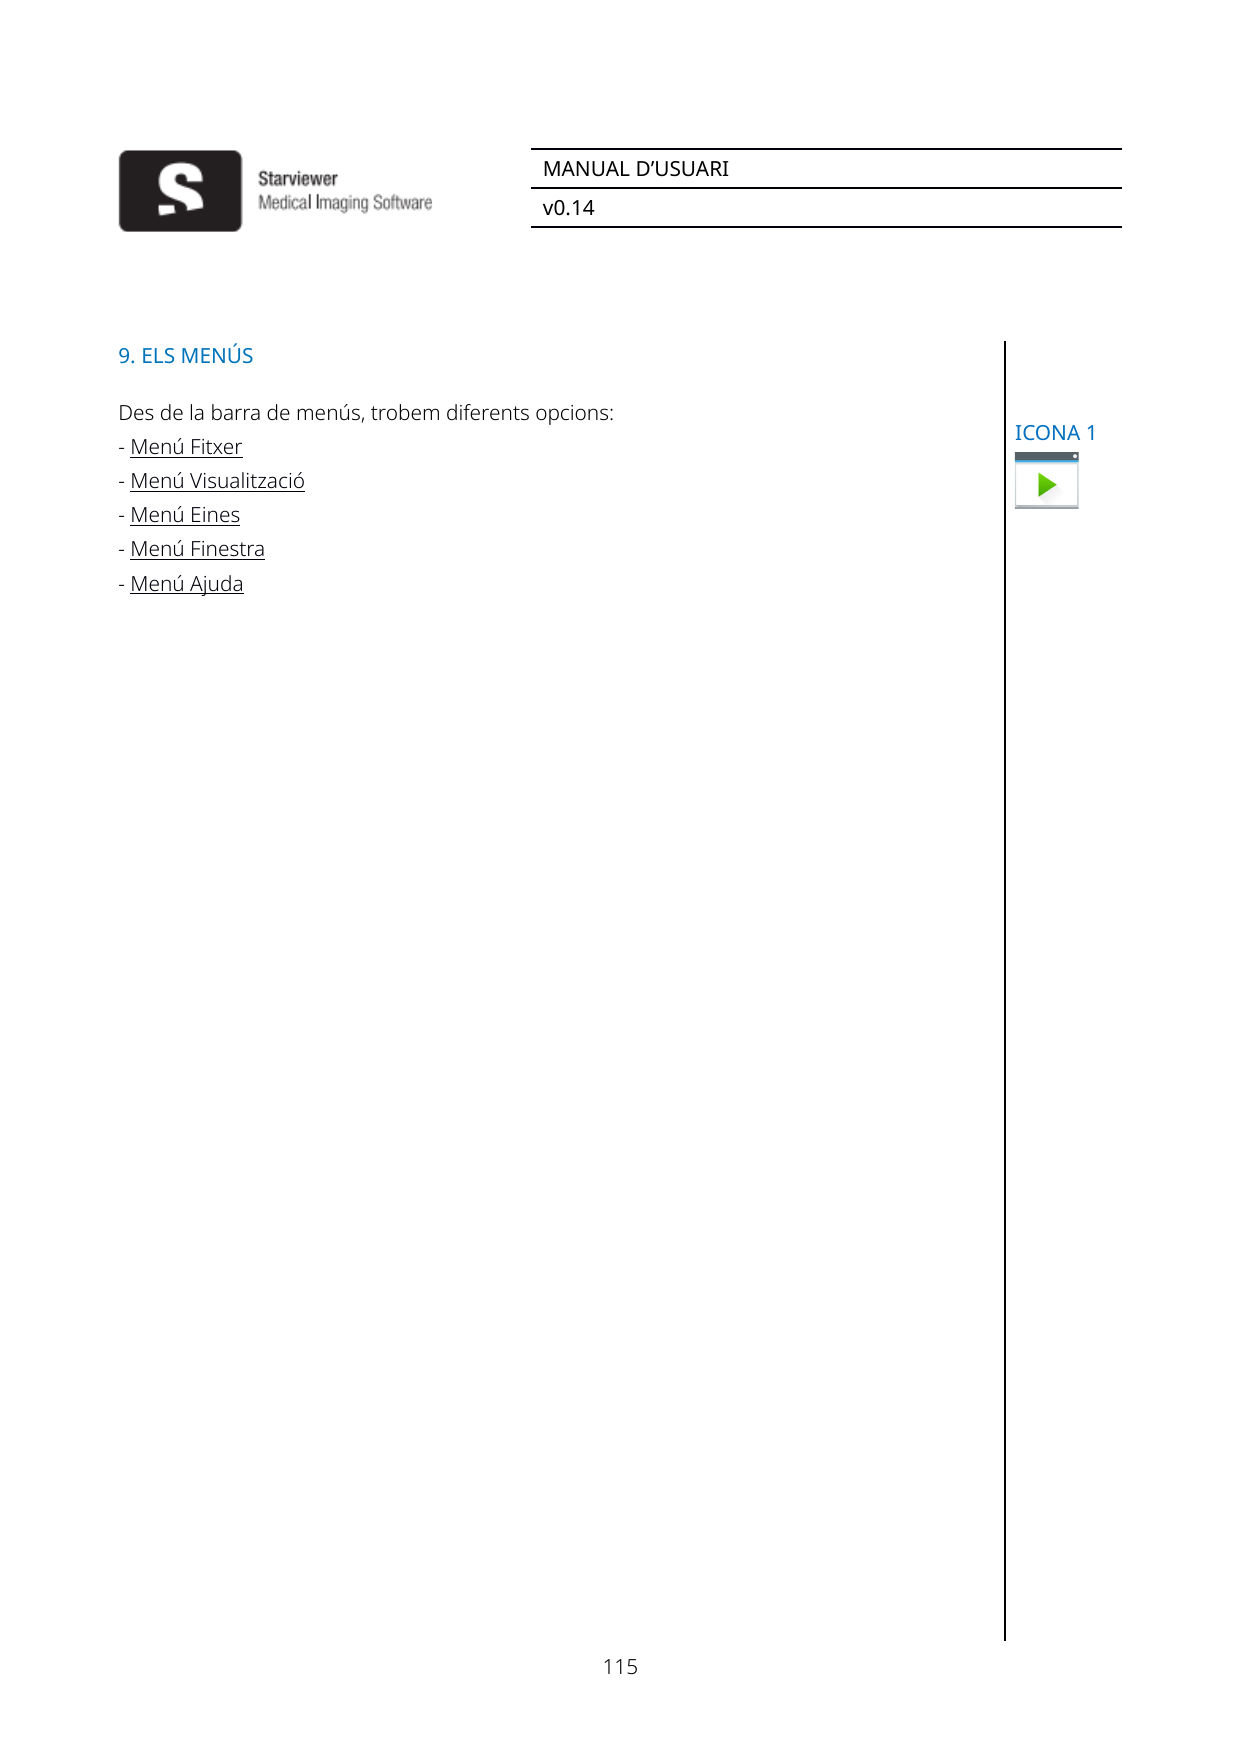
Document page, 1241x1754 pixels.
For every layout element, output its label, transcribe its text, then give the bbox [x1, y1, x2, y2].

text - Menú Eines [118, 501, 1004, 529]
subtitle Els menús [118, 341, 1004, 370]
picture [1014, 452, 1079, 509]
text - Menú Fitxer [118, 432, 1004, 461]
text ICONA 1 [1015, 418, 1113, 447]
text Des de la barra de menús, trobem diferents opcions: [118, 398, 1004, 427]
text - Menú Ajuda [118, 569, 1004, 597]
text - Menú Finestra [118, 534, 1004, 563]
text - Menú Visualització [118, 466, 1004, 495]
